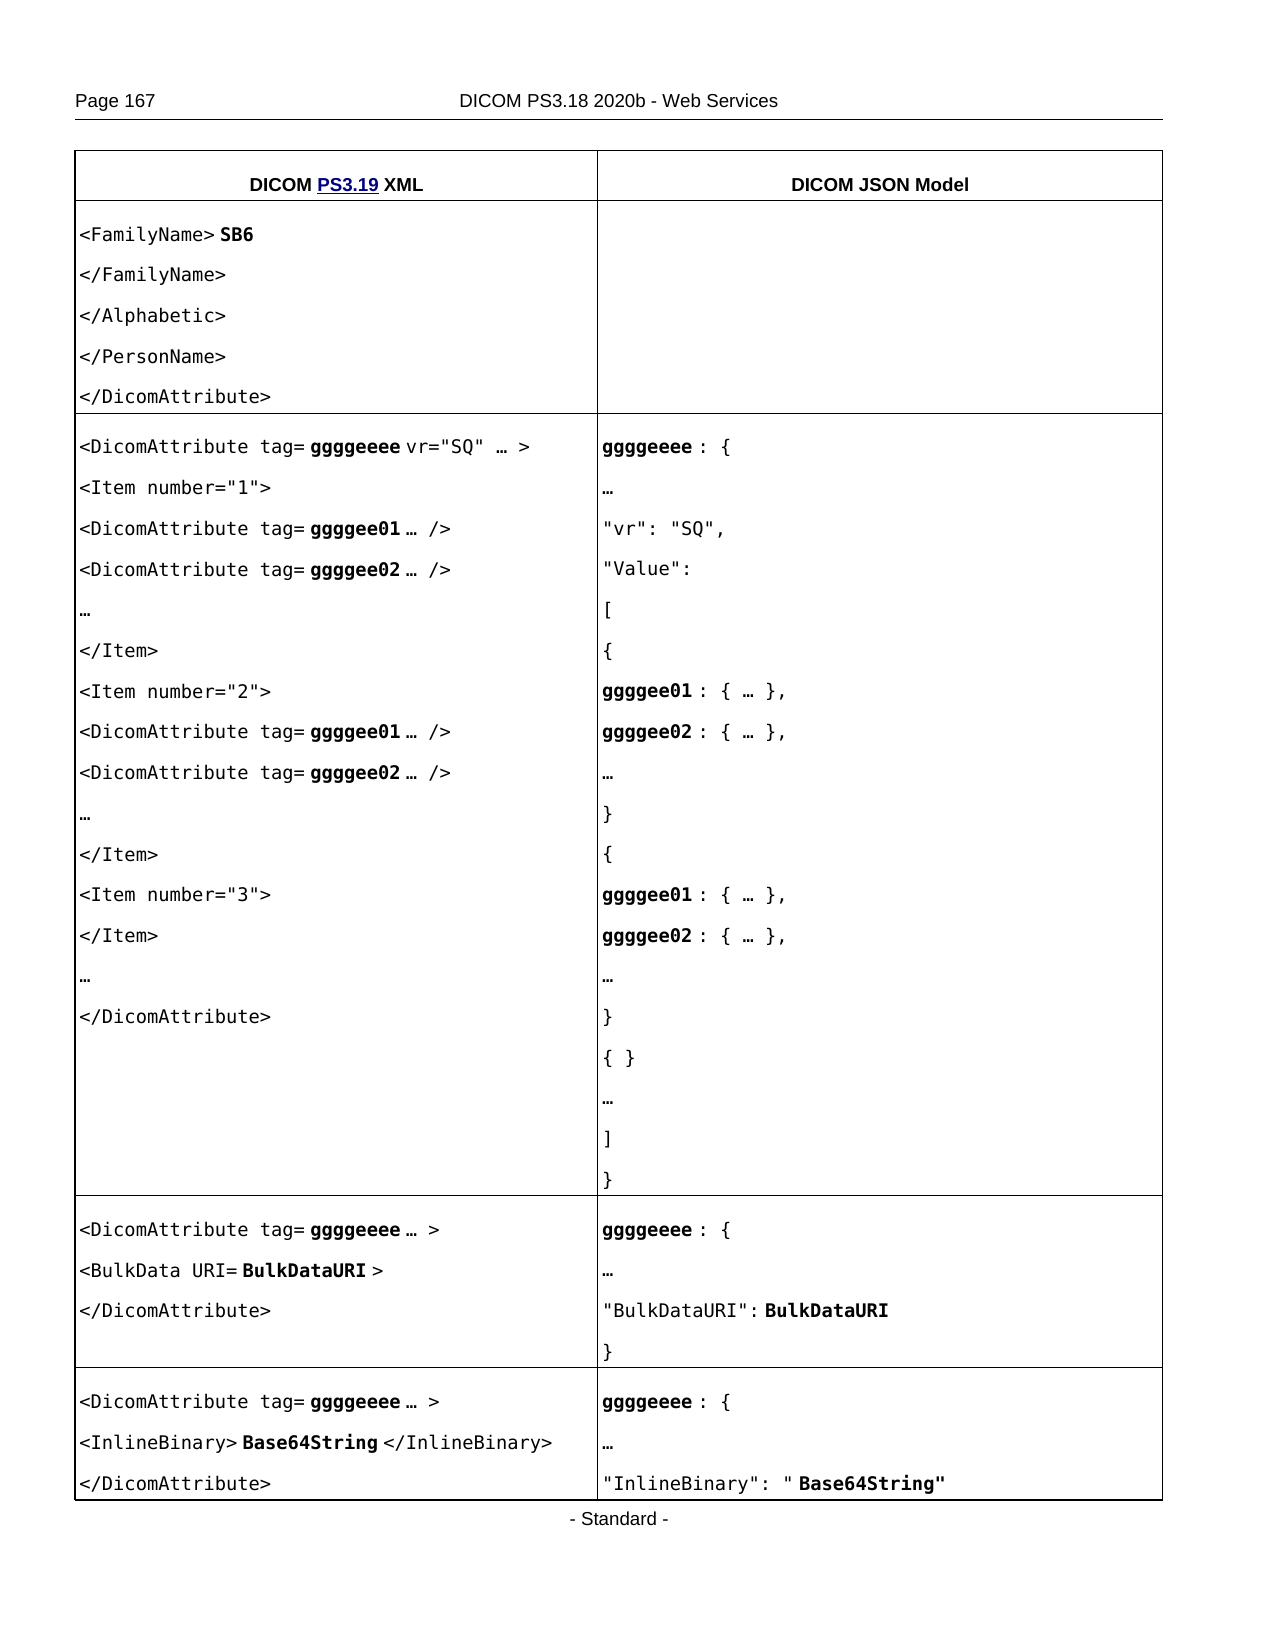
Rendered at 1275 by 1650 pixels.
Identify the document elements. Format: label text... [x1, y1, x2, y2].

table_cell <DicomAttribute tag= ggggeeee … > <BulkData URI= BulkDataURI > </DicomAttribute> [76, 1196, 597, 1367]
table_cell ggggeeee : { … "InlineBinary": " Base64String" [598, 1368, 1162, 1499]
table_cell <DicomAttribute tag= ggggeeee … > <InlineBinary> Base64String </InlineBinary> </DicomAttribute> [76, 1368, 597, 1499]
table_cell ggggeeee : { … "BulkDataURI": BulkDataURI } [598, 1196, 1162, 1367]
table_header DICOM JSON Model [598, 151, 1162, 200]
table_cell [598, 201, 1162, 412]
table_header DICOM PS3.19 XML [76, 151, 597, 200]
table_cell <DicomAttribute tag= ggggeeee vr="SQ" … > <Item number="1"> <DicomAttribute tag= ggggee01 … /> <DicomAttribute tag= ggggee02 … /> … </Item> <Item number="2"> <DicomAttribute tag= ggggee01 … /> <DicomAttribute tag= ggggee02 … /> … </Item> <Item number="3"> </Item> … </DicomAttribute> [76, 414, 597, 1195]
table_cell <FamilyName> SB6 </FamilyName> </Alphabetic> </PersonName> </DicomAttribute> [76, 201, 597, 412]
table_cell ggggeeee : { … "vr": "SQ", "Value": [ { ggggee01 : { … }, ggggee02 : { … }, … } { ggggee01 : { … }, ggggee02 : { … }, … } { } … ] } [598, 414, 1162, 1195]
